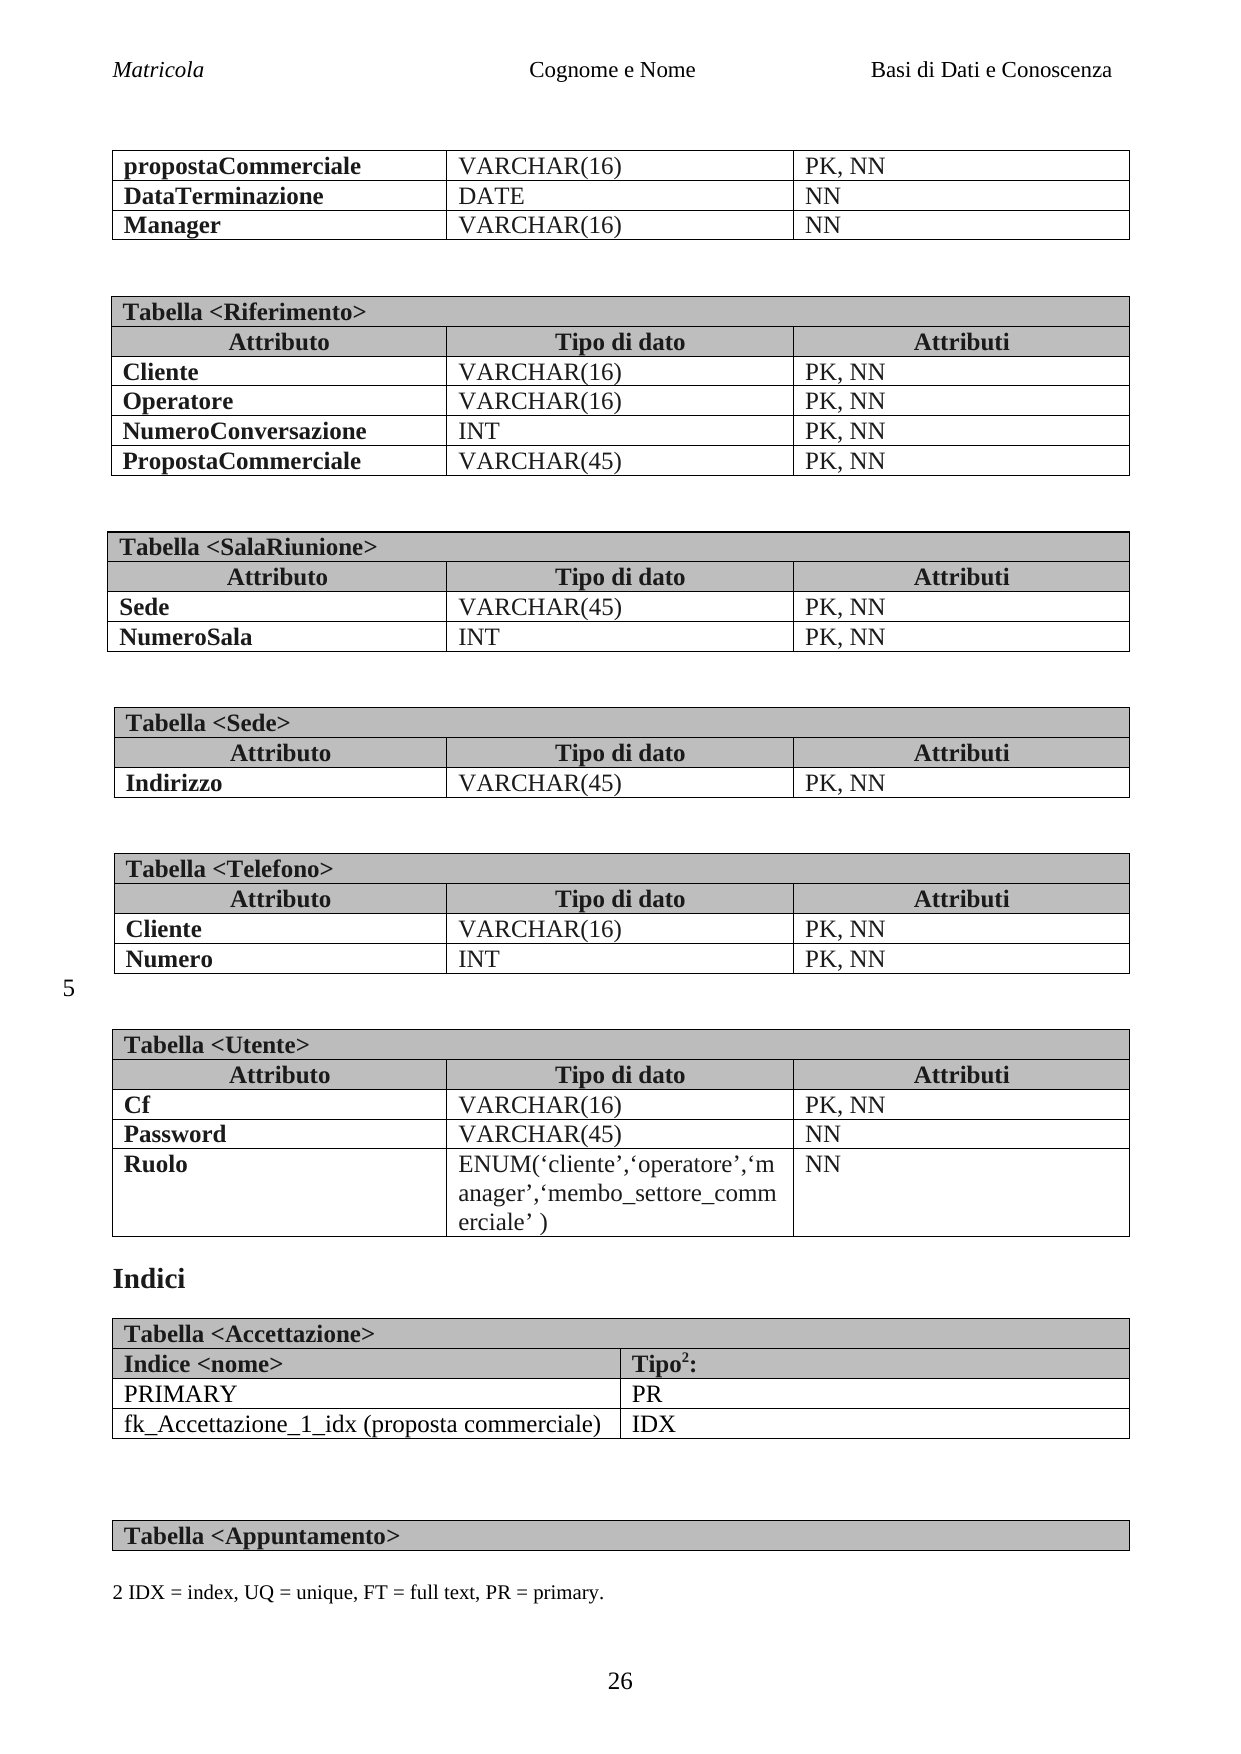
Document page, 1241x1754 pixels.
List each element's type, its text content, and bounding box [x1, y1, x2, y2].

table_cell Attributi [794, 738, 1129, 767]
table_cell Tipo di dato [447, 738, 793, 767]
table_header Tabella <Accettazione> [113, 1319, 1129, 1348]
table_cell Tipo: [621, 1349, 1129, 1378]
table_cell VARCHAR(16) [447, 211, 793, 239]
table_cell Operatore [112, 386, 446, 415]
table_cell VARCHAR(16) [447, 151, 793, 180]
table_cell Sede [108, 592, 446, 621]
table_cell Attributi [794, 562, 1129, 591]
table_cell VARCHAR(45) [447, 592, 793, 621]
table_cell DataTerminazione [113, 181, 446, 209]
table_cell NumeroSala [108, 622, 446, 651]
table_cell INT [447, 416, 793, 445]
table_cell PK, NN [794, 592, 1129, 621]
table_cell INT [447, 622, 793, 651]
table_cell NN [794, 1149, 1129, 1236]
table_cell PK, NN [794, 622, 1129, 651]
table_cell PR [621, 1379, 1129, 1408]
table_cell Password [113, 1120, 446, 1148]
table_header Tabella <Utente> [113, 1030, 1129, 1059]
subtitle Indici [112, 1262, 1128, 1295]
table_cell Attributo [115, 884, 446, 913]
table_cell PK, NN [794, 914, 1129, 943]
table_cell Numero [115, 944, 446, 972]
table_cell Cf [113, 1090, 446, 1118]
table_header Tabella <Appuntamento> [113, 1521, 1129, 1550]
table_cell Tipo di dato [447, 884, 793, 913]
table_cell Attributi [794, 884, 1129, 913]
table_cell VARCHAR(16) [447, 386, 793, 415]
table_cell NN [794, 181, 1129, 209]
table_cell PK, NN [794, 386, 1129, 415]
table_cell DATE [447, 181, 793, 209]
table_cell PK, NN [794, 416, 1129, 445]
table_cell PK, NN [794, 151, 1129, 180]
table_cell VARCHAR(45) [447, 1120, 793, 1148]
table_cell NN [794, 211, 1129, 239]
table_cell NN [794, 1120, 1129, 1148]
table_cell Indirizzo [115, 768, 446, 797]
table_cell Attributo [113, 1060, 446, 1089]
table_cell PK, NN [794, 1090, 1129, 1118]
table_cell Tipo di dato [447, 1060, 793, 1089]
table_cell Manager [113, 211, 446, 239]
table_cell Tipo di dato [447, 562, 793, 591]
table_cell fk_Accettazione_1_idx (proposta commerciale) [113, 1409, 620, 1437]
table_cell NumeroConversazione [112, 416, 446, 445]
table_cell Attributo [108, 562, 446, 591]
table_cell PRIMARY [113, 1379, 620, 1408]
table_header Tabella <Riferimento> [112, 297, 1129, 326]
table_cell VARCHAR(45) [447, 768, 793, 797]
table_cell VARCHAR(16) [447, 357, 793, 385]
table_cell Attributo [115, 738, 446, 767]
table_cell Indice <nome> [113, 1349, 620, 1378]
table_cell VARCHAR(16) [447, 914, 793, 943]
table_header Tabella <Telefono> [115, 854, 1129, 883]
table_cell VARCHAR(16) [447, 1090, 793, 1118]
table_cell Attributi [794, 327, 1129, 356]
table_cell ENUM(‘cliente’,‘operatore’,‘manager’,‘membo_settore_commerciale’ ) [447, 1149, 793, 1236]
table_cell PropostaCommerciale [112, 446, 446, 475]
table_cell Attributo [112, 327, 446, 356]
table_header Tabella <Sede> [115, 708, 1129, 737]
table_cell PK, NN [794, 446, 1129, 475]
table_cell Ruolo [113, 1149, 446, 1236]
table_cell PK, NN [794, 768, 1129, 797]
table_cell Tipo di dato [447, 327, 793, 356]
table_cell Cliente [115, 914, 446, 943]
table_cell propostaCommerciale [113, 151, 446, 180]
table_cell IDX [621, 1409, 1129, 1437]
table_cell PK, NN [794, 357, 1129, 385]
table_cell Attributi [794, 1060, 1129, 1089]
table_cell Cliente [112, 357, 446, 385]
table_cell PK, NN [794, 944, 1129, 972]
table_cell VARCHAR(45) [447, 446, 793, 475]
table_cell INT [447, 944, 793, 972]
table_header Tabella <SalaRiunione> [108, 533, 1129, 561]
